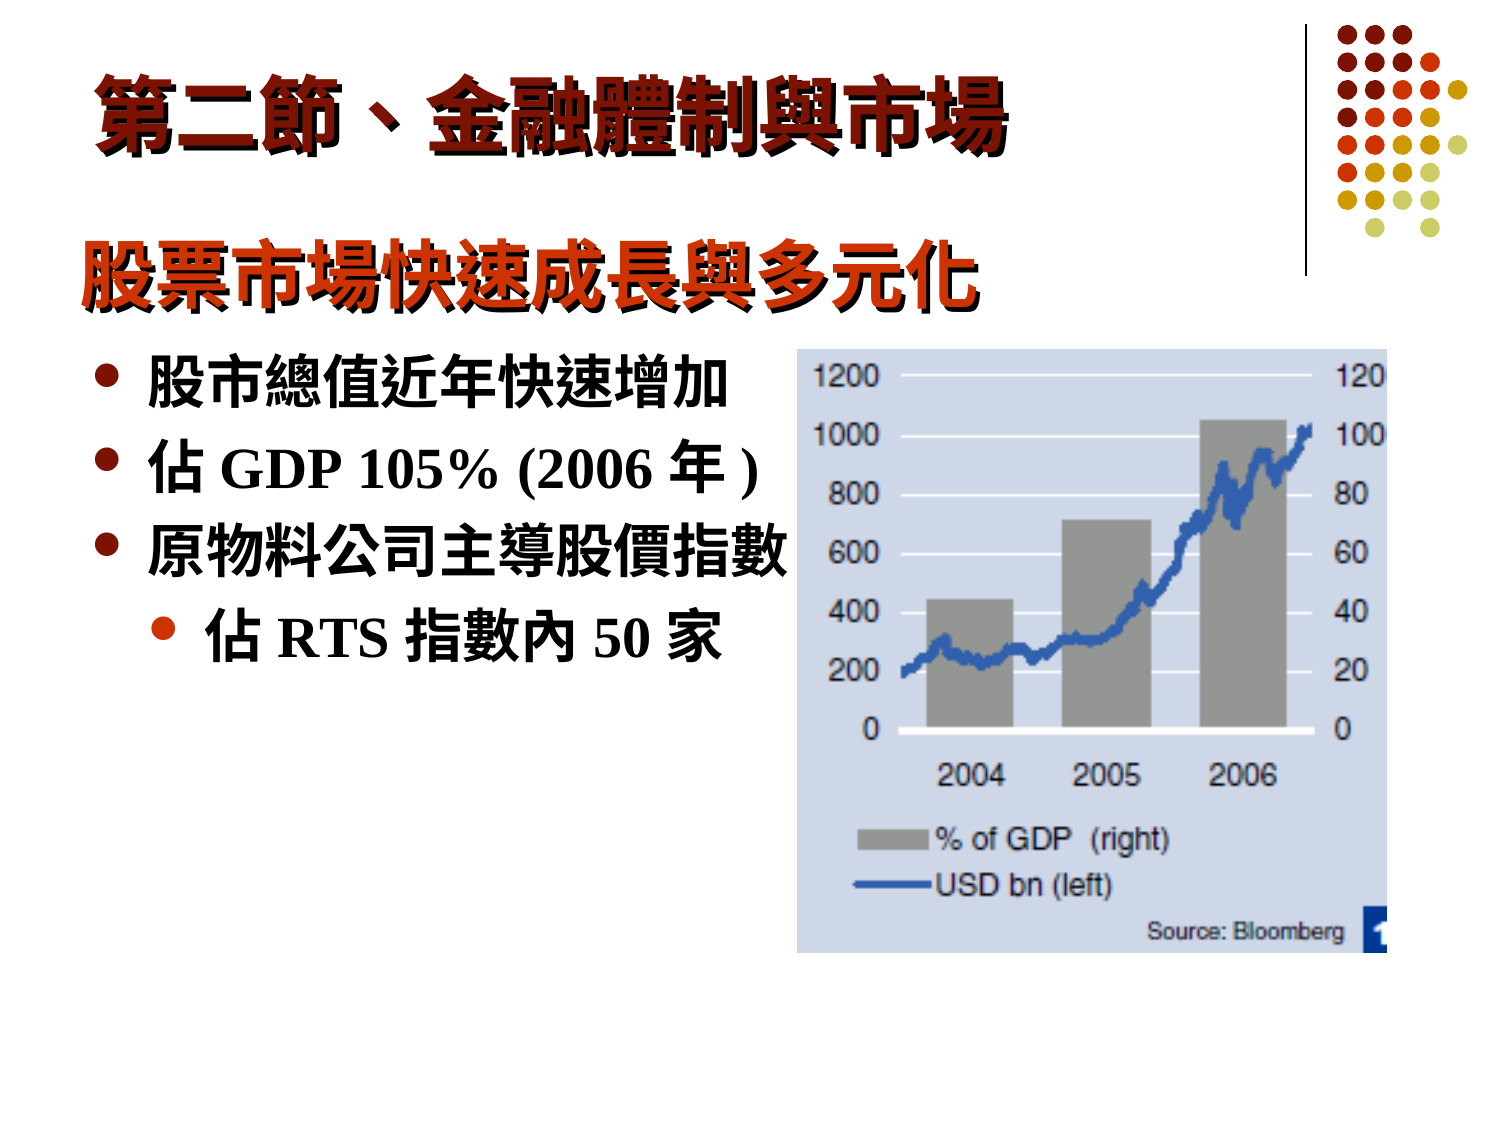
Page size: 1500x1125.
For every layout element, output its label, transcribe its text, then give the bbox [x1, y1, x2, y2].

list 股市總值近年快速增加 佔GDP 105% (2006年) 原物料公司主導股價指數 佔RTS指數內50家 [76, 338, 1427, 1062]
title 第二節、金融體制與市場 [76, 54, 1315, 268]
text_box 股票市場快速成長與多元化 [64, 219, 995, 326]
picture [797, 349, 1387, 953]
